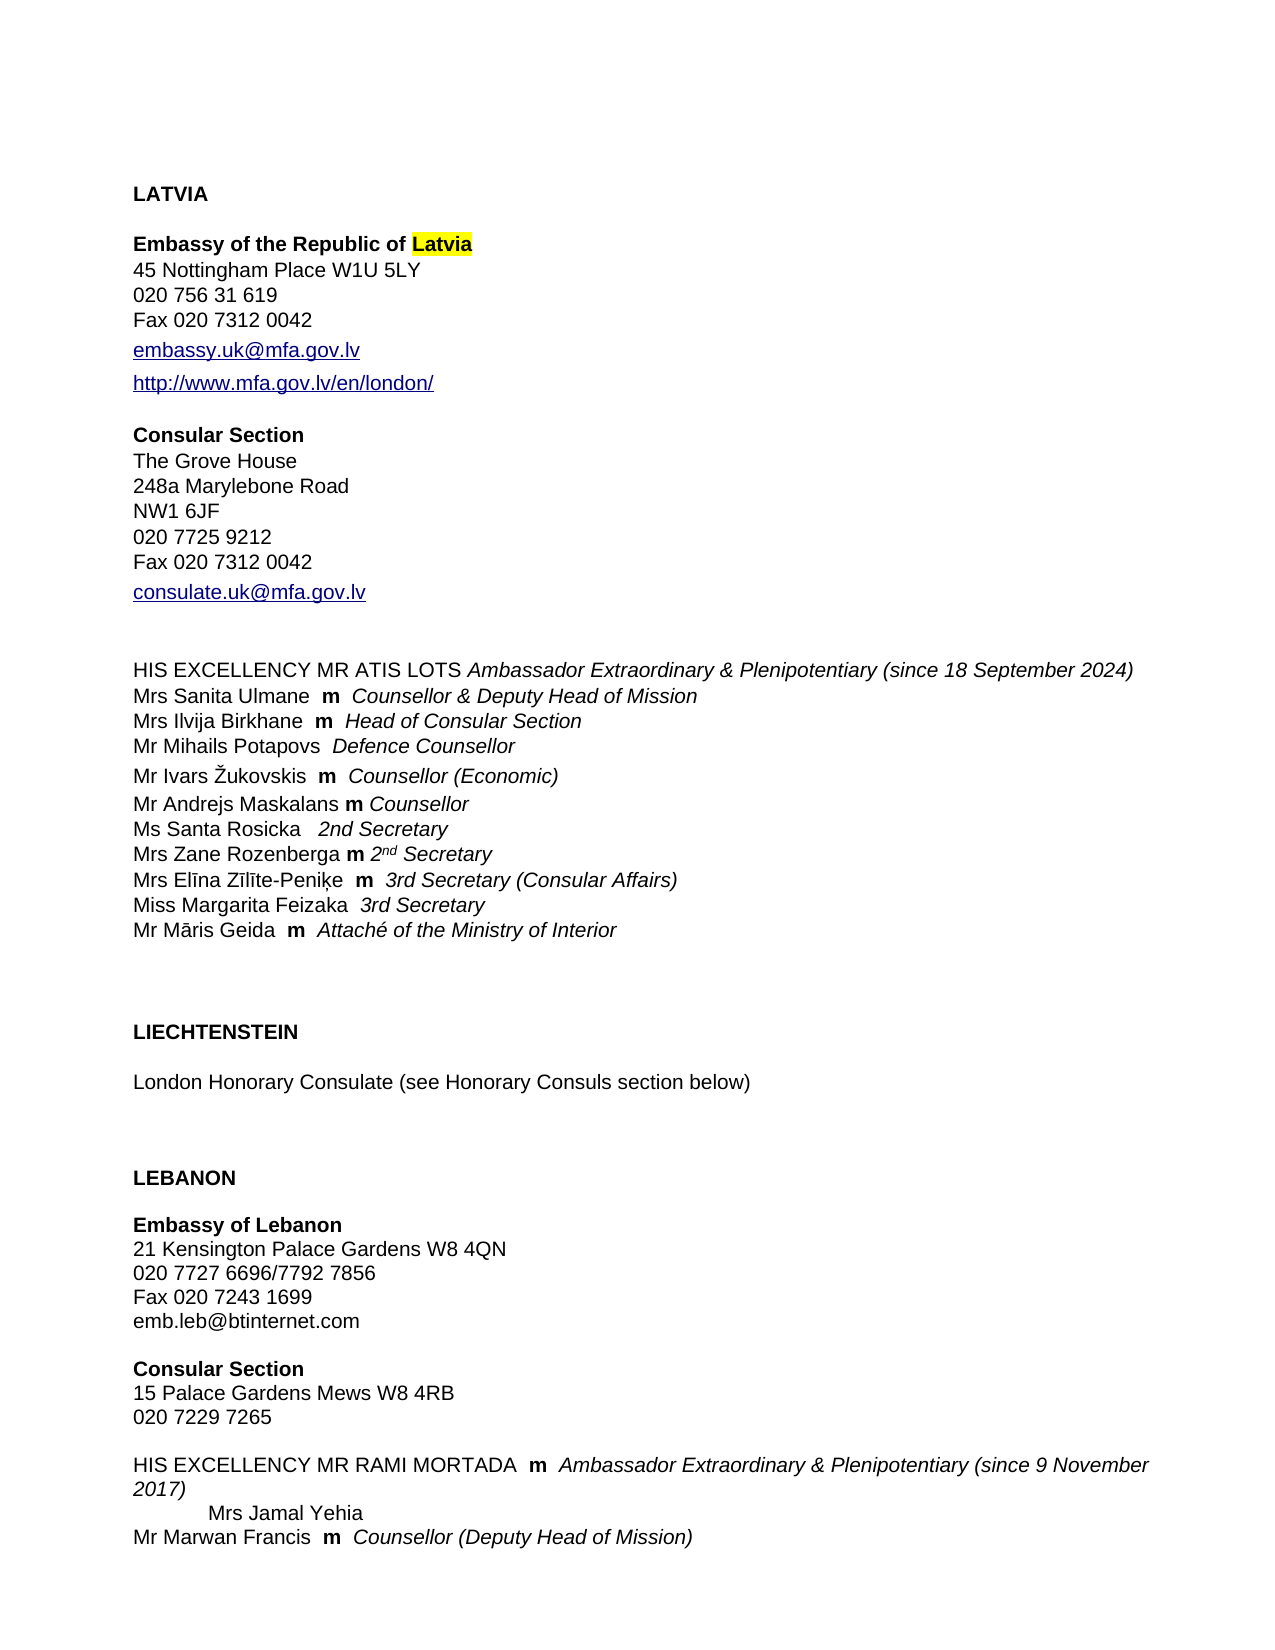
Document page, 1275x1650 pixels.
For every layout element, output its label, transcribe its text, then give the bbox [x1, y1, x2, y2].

text London Honorary Consulate (see Honorary Consuls section below) [133, 1069, 1181, 1093]
text Mrs Sanita Ulmane m Counsellor & Deputy Head of Mission [133, 683, 1181, 707]
text 248a Marylebone Road [133, 474, 1181, 498]
text HIS EXCELLENCY MR ATIS LOTS Ambassador Extraordinary & Plenipotentiary (since 18 September 2024) [133, 658, 1181, 682]
subtitle Consular Section [133, 1357, 1181, 1381]
text Mr Marwan Francis m Counsellor (Deputy Head of Mission) [133, 1525, 1181, 1549]
text Consular Section [133, 423, 1181, 447]
text 020 7725 9212 [133, 524, 1181, 548]
subtitle LIECHTENSTEIN [133, 1020, 1181, 1044]
text Embassy of the Republic of Latvia [133, 232, 1181, 256]
text http://www.mfa.gov.lv/en/london/ [133, 366, 1181, 396]
text Ms Santa Rosicka 2nd Secretary [133, 817, 1181, 841]
text LATVIA [133, 182, 1181, 206]
text Mr Mihails Potapovs Defence Counsellor [133, 734, 1181, 758]
text Mrs Elīna Zīlīte-Peniķe m 3rd Secretary (Consular Affairs) [133, 868, 1181, 892]
text 15 Palace Gardens Mews W8 4RB [133, 1381, 1181, 1405]
text Mr Andrejs Maskalans m Counsellor [133, 792, 1181, 816]
text 45 Nottingham Place W1U 5LY [133, 257, 1181, 281]
text LEBANON [133, 1165, 1181, 1189]
text Mr Ivars Žukovskis m Counsellor (Economic) [133, 759, 1181, 790]
text Fax 020 7312 0042 [133, 308, 1181, 332]
text Mrs Zane Rozenberga m 2nd Secretary [133, 842, 1181, 866]
subtitle Embassy of Lebanon [133, 1213, 1181, 1237]
text 21 Kensington Palace Gardens W8 4QN [133, 1237, 1181, 1261]
text Fax 020 7312 0042 [133, 550, 1181, 574]
text Mrs Jamal Yehia [133, 1501, 1181, 1525]
text Mr Māris Geida m Attaché of the Ministry of Interior [133, 918, 1181, 942]
text Mrs Ilvija Birkhane m Head of Consular Section [133, 709, 1181, 733]
text emb.leb@btinternet.com [133, 1309, 1181, 1333]
text 020 7229 7265 [133, 1405, 1181, 1429]
text Fax 020 7243 1699 [133, 1285, 1181, 1309]
text NW1 6JF [133, 499, 1181, 523]
text 020 7727 6696/7792 7856 [133, 1261, 1181, 1285]
text HIS EXCELLENCY MR RAMI MORTADA m Ambassador Extraordinary & Plenipotentiary (since 9 November 2017) [133, 1453, 1181, 1501]
text Miss Margarita Feizaka 3rd Secretary [133, 893, 1181, 917]
text The Grove House [133, 449, 1181, 473]
text consulate.uk@mfa.gov.lv [133, 575, 1181, 606]
text 020 756 31 619 [133, 283, 1181, 307]
text embassy.uk@mfa.gov.lv [133, 333, 1181, 364]
